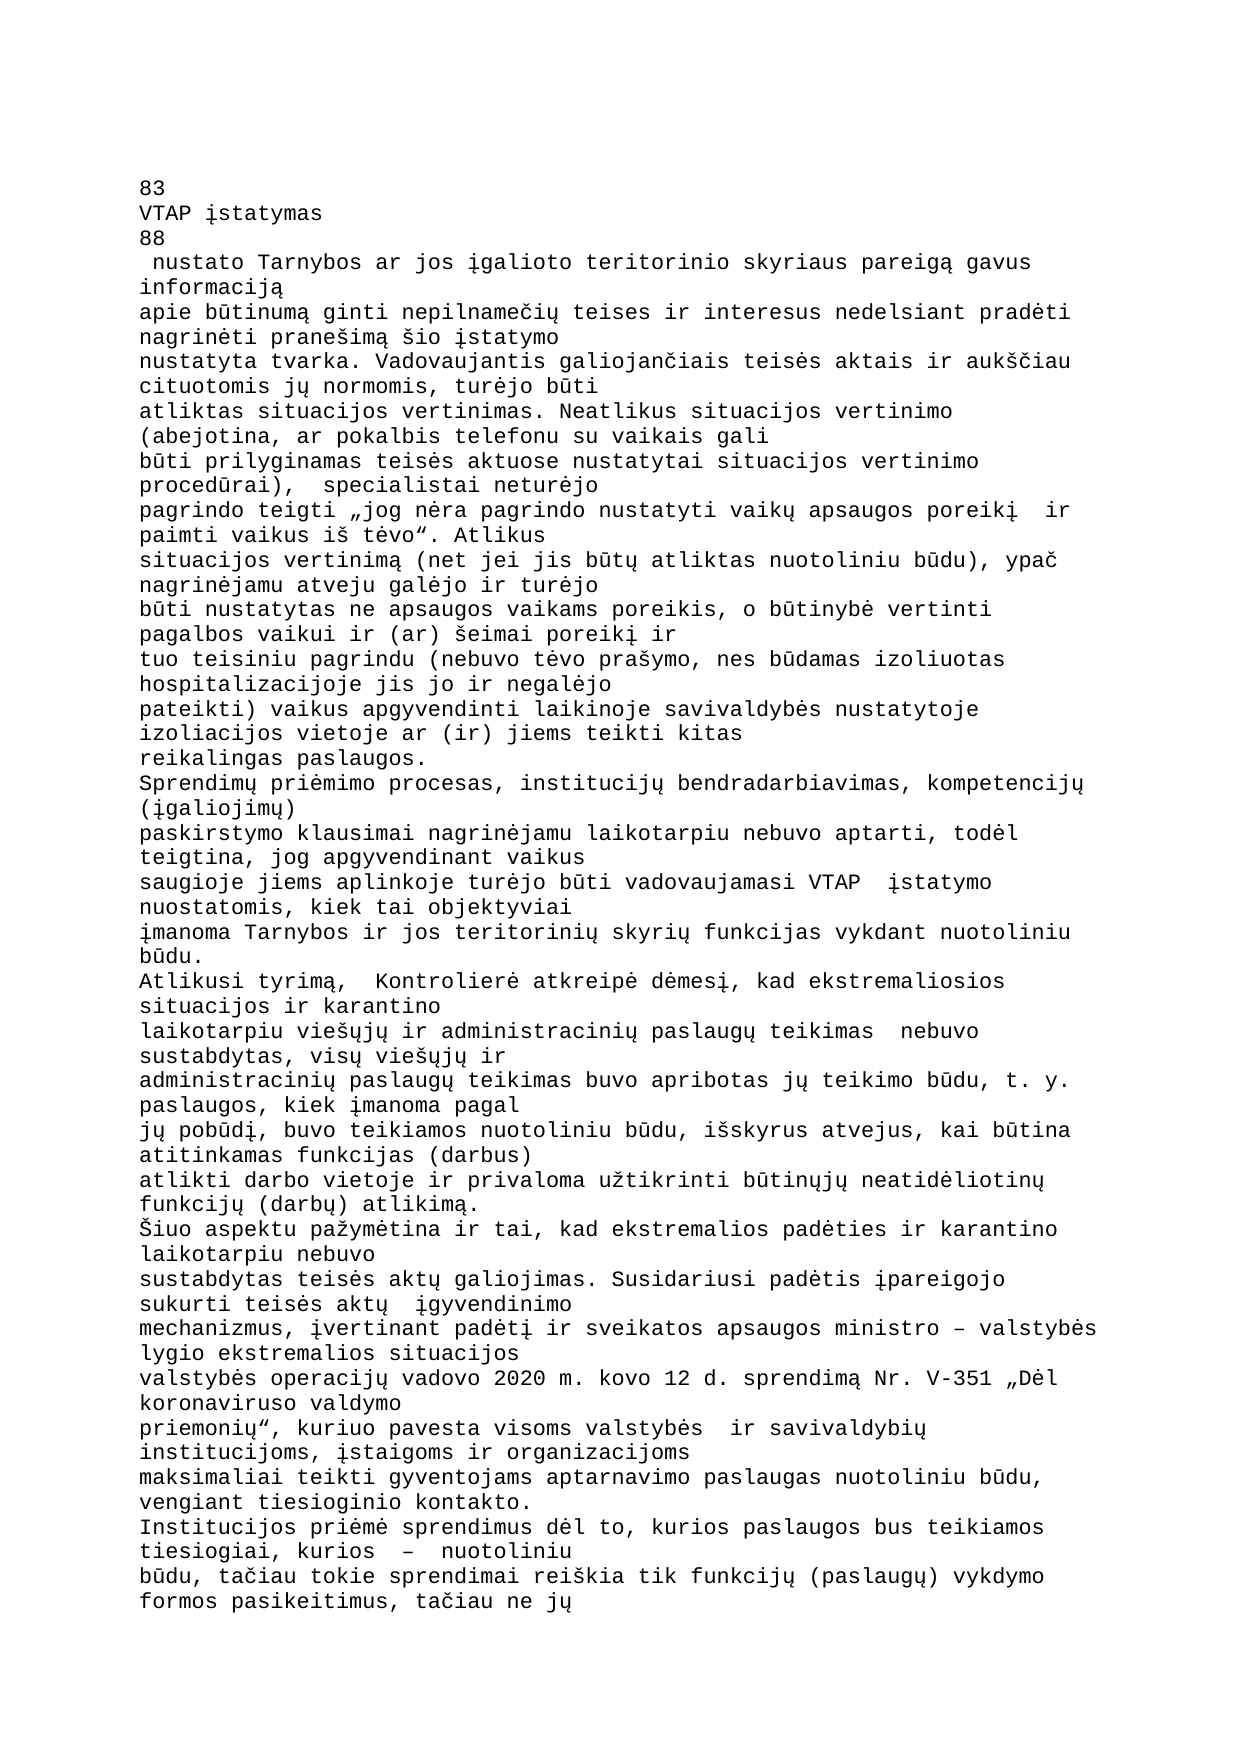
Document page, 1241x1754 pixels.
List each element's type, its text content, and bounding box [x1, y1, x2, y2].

text pagrindo teigti „jog nėra pagrindo nustatyti vaikų apsaugos poreikį ir paimti vaikus iš tėvo“. Atlikus [139, 499, 1101, 549]
text situacijos vertinimą (net jei jis būtų atliktas nuotoliniu būdu), ypač nagrinėjamu atveju galėjo ir turėjo [139, 549, 1101, 599]
text Šiuo aspektu pažymėtina ir tai, kad ekstremalios padėties ir karantino laikotarpiu nebuvo [139, 1218, 1101, 1268]
text valstybės operacijų vadovo 2020 m. kovo 12 d. sprendimą Nr. V-351 „Dėl koronaviruso valdymo [139, 1367, 1101, 1417]
text atliktas situacijos vertinimas. Neatlikus situacijos vertinimo (abejotina, ar pokalbis telefonu su vaikais gali [139, 400, 1101, 450]
text laikotarpiu viešųjų ir administracinių paslaugų teikimas nebuvo sustabdytas, visų viešųjų ir [139, 1020, 1101, 1070]
text tuo teisiniu pagrindu (nebuvo tėvo prašymo, nes būdamas izoliuotas hospitalizacijoje jis jo ir negalėjo [139, 648, 1101, 698]
text VTAP įstatymas [139, 202, 1101, 227]
text būti prilyginamas teisės aktuose nustatytai situacijos vertinimo procedūrai), specialistai neturėjo [139, 450, 1101, 499]
text priemonių“, kuriuo pavesta visoms valstybės ir savivaldybių institucijoms, įstaigoms ir organizacijoms [139, 1417, 1101, 1466]
text Atlikusi tyrimą, Kontrolierė atkreipė dėmesį, kad ekstremaliosios situacijos ir karantino [139, 971, 1101, 1020]
text saugioje jiems aplinkoje turėjo būti vadovaujamasi VTAP įstatymo nuostatomis, kiek tai objektyviai [139, 871, 1101, 921]
text apie būtinumą ginti nepilnamečių teises ir interesus nedelsiant pradėti nagrinėti pranešimą šio įstatymo [139, 301, 1101, 351]
text maksimaliai teikti gyventojams aptarnavimo paslaugas nuotoliniu būdu, vengiant tiesioginio kontakto. [139, 1466, 1101, 1516]
text įmanoma Tarnybos ir jos teritorinių skyrių funkcijas vykdant nuotoliniu būdu. [139, 921, 1101, 971]
text nustato Tarnybos ar jos įgalioto teritorinio skyriaus pareigą gavus informaciją [139, 252, 1101, 301]
text Sprendimų priėmimo procesas, institucijų bendradarbiavimas, kompetencijų (įgaliojimų) [139, 772, 1101, 822]
text būti nustatytas ne apsaugos vaikams poreikis, o būtinybė vertinti pagalbos vaikui ir (ar) šeimai poreikį ir [139, 599, 1101, 648]
text mechanizmus, įvertinant padėtį ir sveikatos apsaugos ministro – valstybės lygio ekstremalios situacijos [139, 1318, 1101, 1367]
text atlikti darbo vietoje ir privaloma užtikrinti būtinųjų neatidėliotinų funkcijų (darbų) atlikimą. [139, 1169, 1101, 1218]
text būdu, tačiau tokie sprendimai reiškia tik funkcijų (paslaugų) vykdymo formos pasikeitimus, tačiau ne jų [139, 1566, 1101, 1615]
text jų pobūdį, buvo teikiamos nuotoliniu būdu, išskyrus atvejus, kai būtina atitinkamas funkcijas (darbus) [139, 1119, 1101, 1169]
text Institucijos priėmė sprendimus dėl to, kurios paslaugos bus teikiamos tiesiogiai, kurios – nuotoliniu [139, 1516, 1101, 1566]
text 83 [139, 177, 1101, 202]
text pateikti) vaikus apgyvendinti laikinoje savivaldybės nustatytoje izoliacijos vietoje ar (ir) jiems teikti kitas [139, 698, 1101, 747]
text nustatyta tvarka. Vadovaujantis galiojančiais teisės aktais ir aukščiau cituotomis jų normomis, turėjo būti [139, 351, 1101, 400]
text sustabdytas teisės aktų galiojimas. Susidariusi padėtis įpareigojo sukurti teisės aktų įgyvendinimo [139, 1268, 1101, 1318]
text paskirstymo klausimai nagrinėjamu laikotarpiu nebuvo aptarti, todėl teigtina, jog apgyvendinant vaikus [139, 822, 1101, 871]
text reikalingas paslaugos. [139, 747, 1101, 772]
text 88 [139, 227, 1101, 252]
text administracinių paslaugų teikimas buvo apribotas jų teikimo būdu, t. y. paslaugos, kiek įmanoma pagal [139, 1070, 1101, 1119]
